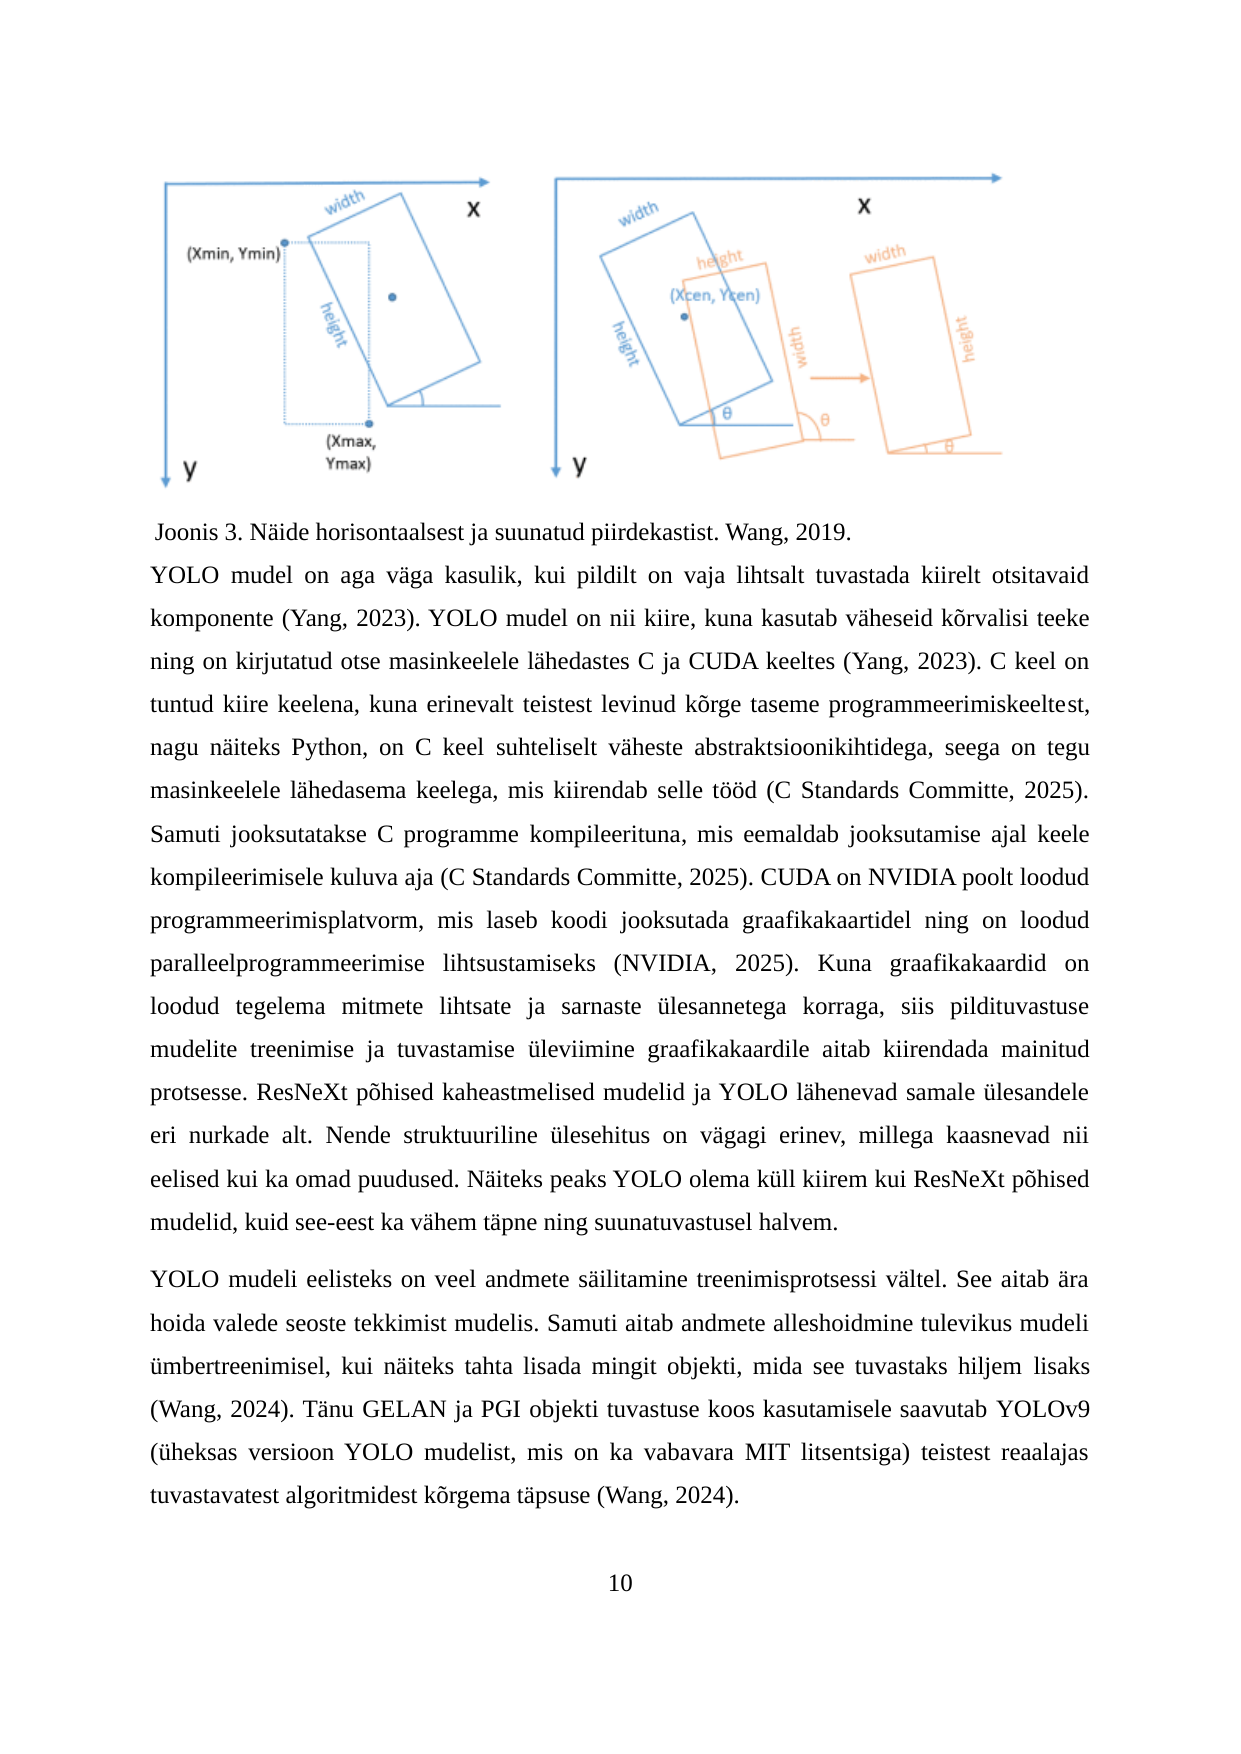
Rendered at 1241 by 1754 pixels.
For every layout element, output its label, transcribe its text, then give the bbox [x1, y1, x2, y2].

text Joonis 3. Näide horisontaalsest ja suunatud piirdekastist. Wang, 2019. [154, 505, 1014, 546]
picture [154, 163, 1014, 505]
text YOLO mudel on aga väga kasulik, kui pildilt on vaja lihtsalt tuvastada kiirelt otsitavaid komponente (Yang, 2023). YOLO mudel on nii kiire, kuna kasutab väheseid kõrvalisi teeke ning on kirjutatud otse masinkeelele lähedastes C ja CUDA keeltes (Yang, 2023). C keel on tuntud kiire keelena, kuna erinevalt teistest levinud kõrge taseme programmeerimiskeeltest, nagu näiteks Python, on C keel suhteliselt väheste abstraktsioonikihtidega, seega on tegu masinkeelele lähedasema keelega, mis kiirendab selle tööd (C Standards Committe, 2025). Samuti jooksutatakse C programme kompileerituna, mis eemaldab jooksutamise ajal keele kompileerimisele kuluva aja (C Standards Committe, 2025). CUDA on NVIDIA poolt loodud programmeerimisplatvorm, mis laseb koodi jooksutada graafikakaartidel ning on loodud paralleelprogrammeerimise lihtsustamiseks (NVIDIA, 2025). Kuna graafikakaardid on loodud tegelema mitmete lihtsate ja sarnaste ülesannetega korraga, siis pildituvastuse mudelite treenimise ja tuvastamise üleviimine graafikakaardile aitab kiirendada mainitud protsesse. ResNeXt põhised kaheastmelised mudelid ja YOLO lähenevad samale ülesandele eri nurkade alt. Nende struktuuriline ülesehitus on vägagi erinev, millega kaasnevad nii eelised kui ka omad puudused. Näiteks peaks YOLO olema küll kiirem kui ResNeXt põhised mudelid, kuid see-eest ka vähem täpne ning suunatuvastusel halvem. [150, 150, 1090, 1236]
text YOLO mudeli eelisteks on veel andmete säilitamine treenimisprotsessi vältel. See aitab ära hoida valede seoste tekkimist mudelis. Samuti aitab andmete alleshoidmine tulevikus mudeli ümbertreenimisel, kui näiteks tahta lisada mingit objekti, mida see tuvastaks hiljem lisaks (Wang, 2024). Tänu GELAN ja PGI objekti tuvastuse koos kasutamisele saavutab YOLOv9 (üheksas versioon YOLO mudelist, mis on ka vabavara MIT litsentsiga) teistest reaalajas tuvastavatest algoritmidest kõrgema täpsuse (Wang, 2024). [150, 1264, 1090, 1509]
